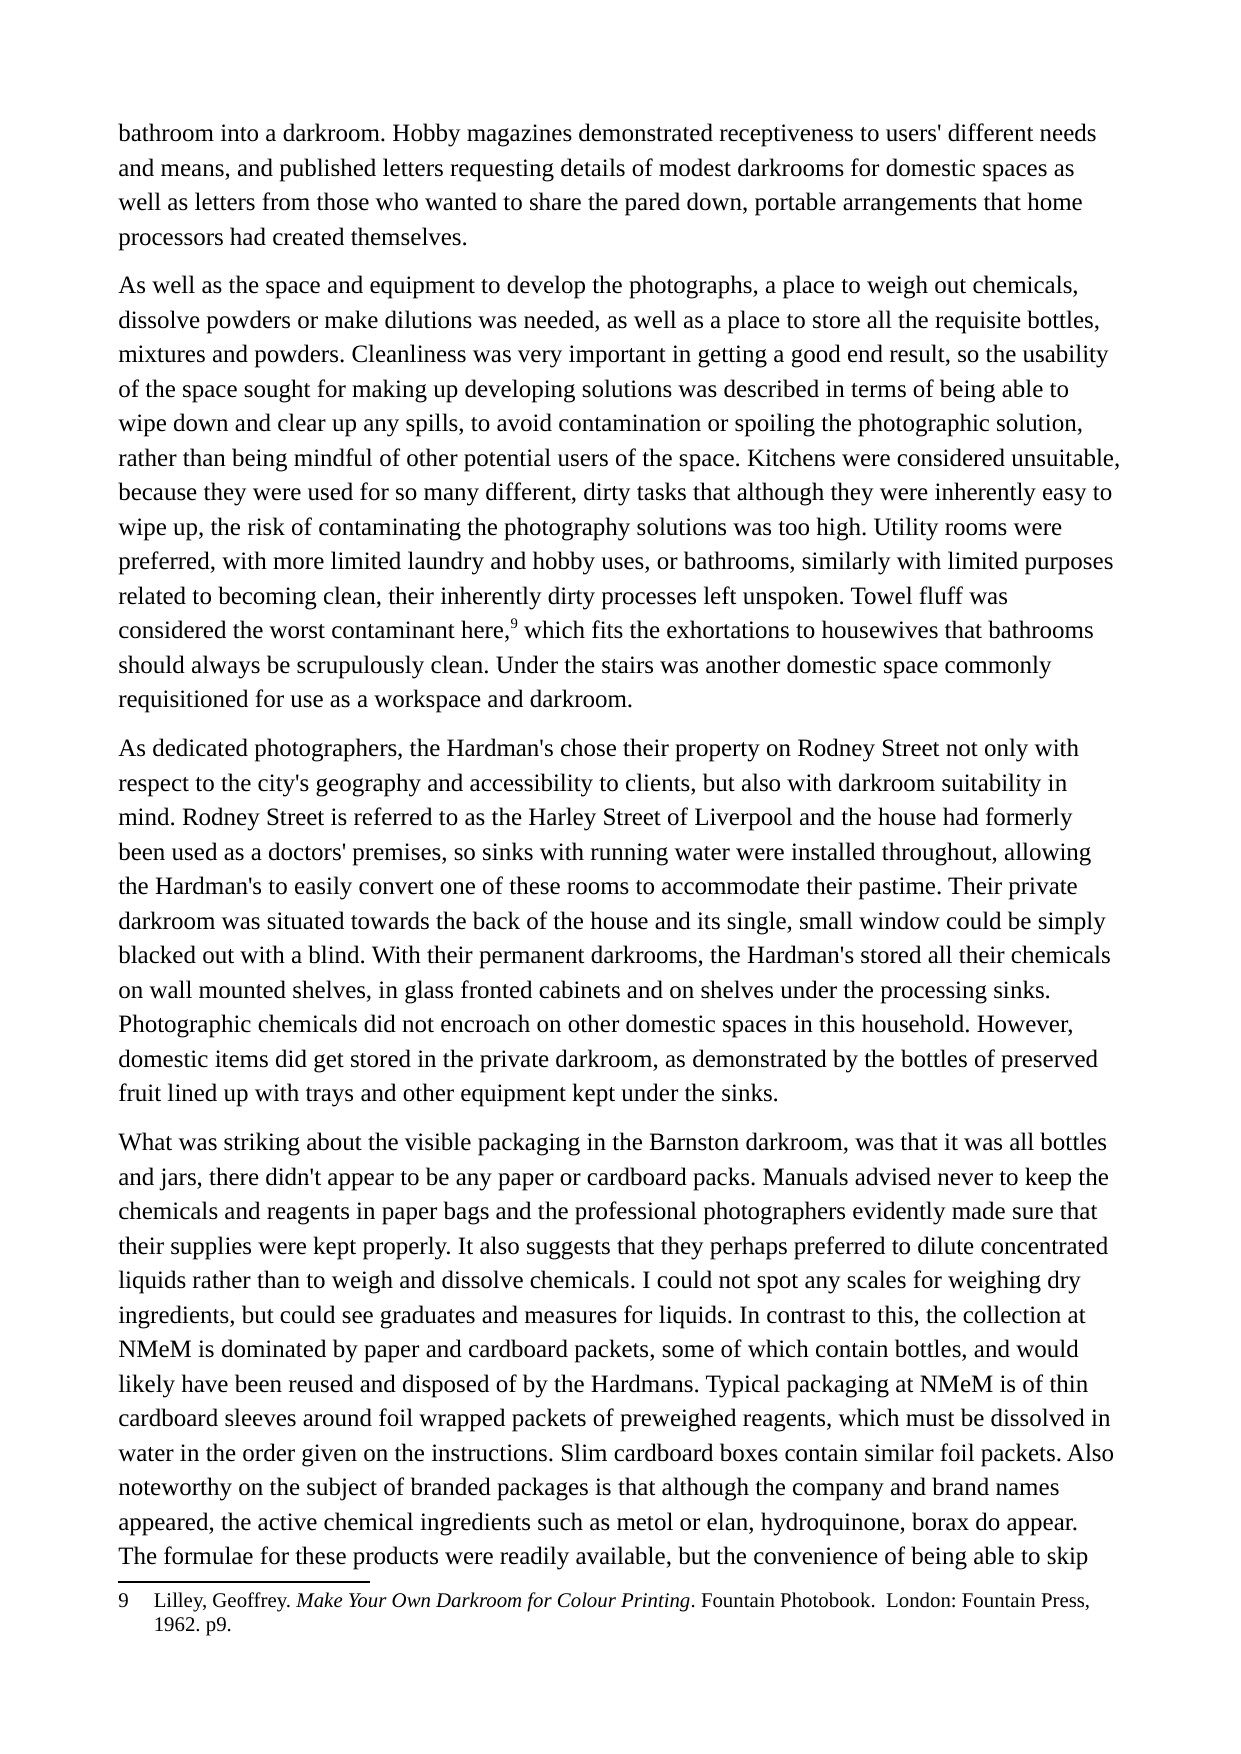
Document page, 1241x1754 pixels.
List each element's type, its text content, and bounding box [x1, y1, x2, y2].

text As well as the space and equipment to develop the photographs, a place to weigh out chemicals, dissolve powders or make dilutions was needed, as well as a place to store all the requisite bottles, mixtures and powders. Cleanliness was very important in getting a good end result, so the usability of the space sought for making up developing solutions was described in terms of being able to wipe down and clear up any spills, to avoid contamination or spoiling the photographic solution, rather than being mindful of other potential users of the space. Kitchens were considered unsuitable, because they were used for so many different, dirty tasks that although they were inherently easy to wipe up, the risk of contaminating the photography solutions was too high. Utility rooms were preferred, with more limited laundry and hobby uses, or bathrooms, similarly with limited purposes related to becoming clean, their inherently dirty processes left unspoken. Towel fluff was considered the worst contaminant here, which fits the exhortations to housewives that bathrooms should always be scrupulously clean. Under the stairs was another domestic space commonly requisitioned for use as a workspace and darkroom. [118, 271, 1122, 713]
text Lilley, Geoffrey. Make Your Own Darkroom for Colour Printing. Fountain Photobook. London: Fountain Press, 1962. p9. [118, 1588, 1122, 1636]
text As dedicated photographers, the Hardman's chose their property on Rodney Street not only with respect to the city's geography and accessibility to clients, but also with darkroom suitability in mind. Rodney Street is referred to as the Harley Street of Liverpool and the house had formerly been used as a doctors' premises, so sinks with running water were installed throughout, allowing the Hardman's to easily convert one of these rooms to accommodate their pastime. Their private darkroom was situated towards the back of the house and its single, small window could be simply blacked out with a blind. With their permanent darkrooms, the Hardman's stored all their chemicals on wall mounted shelves, in glass fronted cabinets and on shelves under the processing sinks. Photographic chemicals did not encroach on other domestic spaces in this household. However, domestic items did get stored in the private darkroom, as demonstrated by the bottles of preserved fruit lined up with trays and other equipment kept under the sinks. [118, 733, 1122, 1107]
text bathroom into a darkroom. Hobby magazines demonstrated receptiveness to users' different needs and means, and published letters requesting details of modest darkrooms for domestic spaces as well as letters from those who wanted to share the pared down, portable arrangements that home processors had created themselves. [118, 118, 1122, 250]
text What was striking about the visible packaging in the Barnston darkroom, was that it was all bottles and jars, there didn't appear to be any paper or cardboard packs. Manuals advised never to keep the chemicals and reagents in paper bags and the professional photographers evidently made sure that their supplies were kept properly. It also suggests that they perhaps preferred to dilute concentrated liquids rather than to weigh and dissolve chemicals. I could not spot any scales for weighing dry ingredients, but could see graduates and measures for liquids. In contrast to this, the collection at NMeM is dominated by paper and cardboard packets, some of which contain bottles, and would likely have been reused and disposed of by the Hardmans. Typical packaging at NMeM is of thin cardboard sleeves around foil wrapped packets of preweighed reagents, which must be dissolved in water in the order given on the instructions. Slim cardboard boxes contain similar foil packets. Also noteworthy on the subject of branded packages is that although the company and brand names appeared, the active chemical ingredients such as metol or elan, hydroquinone, borax do appear. The formulae for these products were readily available, but the convenience of being able to skip [118, 1127, 1122, 1570]
